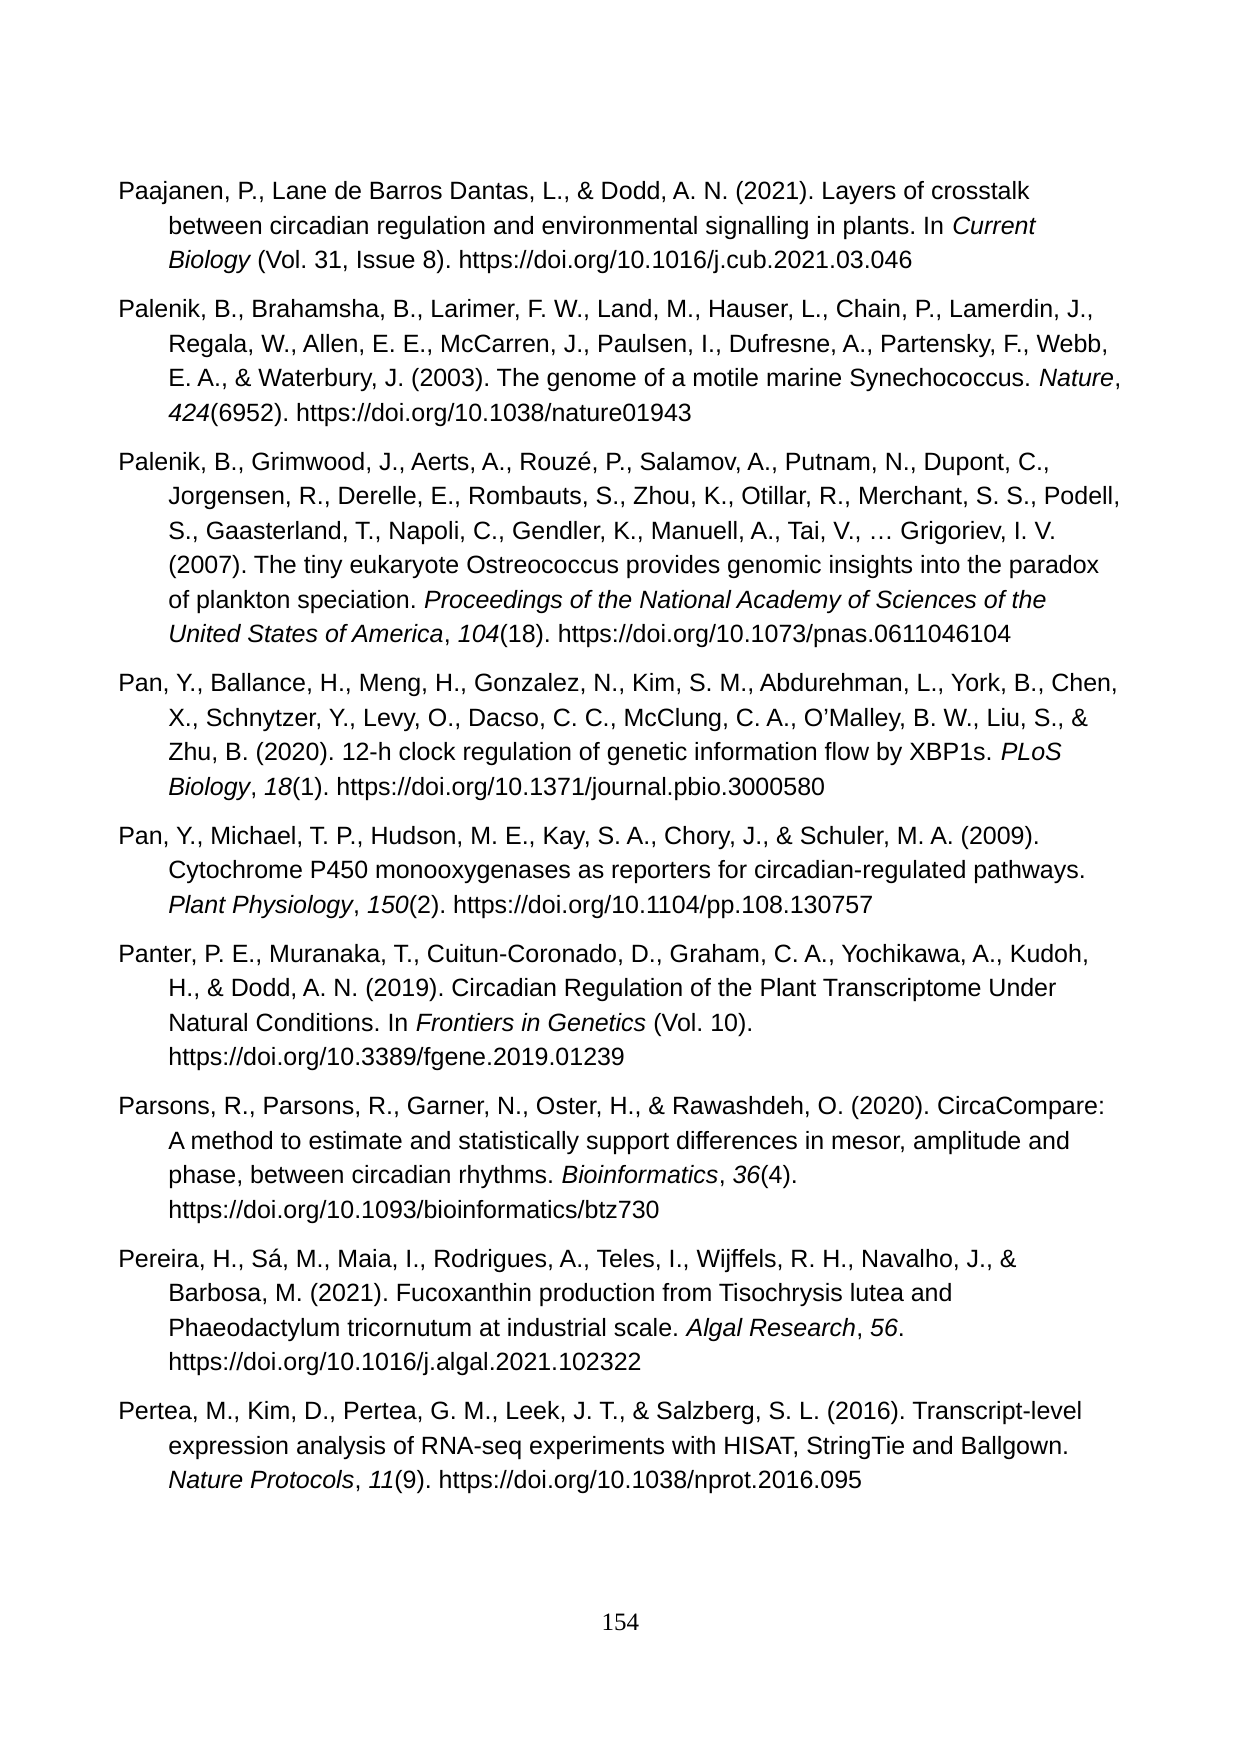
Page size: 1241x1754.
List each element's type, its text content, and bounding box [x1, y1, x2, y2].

text Palenik, B., Brahamsha, B., Larimer, F. W., Land, M., Hauser, L., Chain, P., Lamerdin, J., Regala, W., Allen, E. E., McCarren, J., Paulsen, I., Dufresne, A., Partensky, F., Webb, E. A., & Waterbury, J. (2003). The genome of a motile marine Synechococcus. Nature, 424(6952). https://doi.org/10.1038/nature01943 [118, 294, 1122, 427]
text Palenik, B., Grimwood, J., Aerts, A., Rouzé, P., Salamov, A., Putnam, N., Dupont, C., Jorgensen, R., Derelle, E., Rombauts, S., Zhou, K., Otillar, R., Merchant, S. S., Podell, S., Gaasterland, T., Napoli, C., Gendler, K., Manuell, A., Tai, V., … Grigoriev, I. V. (2007). The tiny eukaryote Ostreococcus provides genomic insights into the paradox of plankton speciation. Proceedings of the National Academy of Sciences of the United States of America, 104(18). https://doi.org/10.1073/pnas.0611046104 [118, 447, 1122, 648]
text Pan, Y., Ballance, H., Meng, H., Gonzalez, N., Kim, S. M., Abdurehman, L., York, B., Chen, X., Schnytzer, Y., Levy, O., Dacso, C. C., McClung, C. A., O’Malley, B. W., Liu, S., & Zhu, B. (2020). 12-h clock regulation of genetic information flow by XBP1s. PLoS Biology, 18(1). https://doi.org/10.1371/journal.pbio.3000580 [118, 668, 1122, 801]
text Panter, P. E., Muranaka, T., Cuitun-Coronado, D., Graham, C. A., Yochikawa, A., Kudoh, H., & Dodd, A. N. (2019). Circadian Regulation of the Plant Transcriptome Under Natural Conditions. In Frontiers in Genetics (Vol. 10). https://doi.org/10.3389/fgene.2019.01239 [118, 939, 1122, 1071]
text Paajanen, P., Lane de Barros Dantas, L., & Dodd, A. N. (2021). Layers of crosstalk between circadian regulation and environmental signalling in plants. In Current Biology (Vol. 31, Issue 8). https://doi.org/10.1016/j.cub.2021.03.046 [118, 176, 1122, 274]
text Pertea, M., Kim, D., Pertea, G. M., Leek, J. T., & Salzberg, S. L. (2016). Transcript-level expression analysis of RNA-seq experiments with HISAT, StringTie and Ballgown. Nature Protocols, 11(9). https://doi.org/10.1038/nprot.2016.095 [118, 1396, 1122, 1494]
text Pereira, H., Sá, M., Maia, I., Rodrigues, A., Teles, I., Wijffels, R. H., Navalho, J., & Barbosa, M. (2021). Fucoxanthin production from Tisochrysis lutea and Phaeodactylum tricornutum at industrial scale. Algal Research, 56. https://doi.org/10.1016/j.algal.2021.102322 [118, 1244, 1122, 1376]
text Pan, Y., Michael, T. P., Hudson, M. E., Kay, S. A., Chory, J., & Schuler, M. A. (2009). Cytochrome P450 monooxygenases as reporters for circadian-regulated pathways. Plant Physiology, 150(2). https://doi.org/10.1104/pp.108.130757 [118, 821, 1122, 918]
text Parsons, R., Parsons, R., Garner, N., Oster, H., & Rawashdeh, O. (2020). CircaCompare: A method to estimate and statistically support differences in mesor, amplitude and phase, between circadian rhythms. Bioinformatics, 36(4). https://doi.org/10.1093/bioinformatics/btz730 [118, 1091, 1122, 1223]
